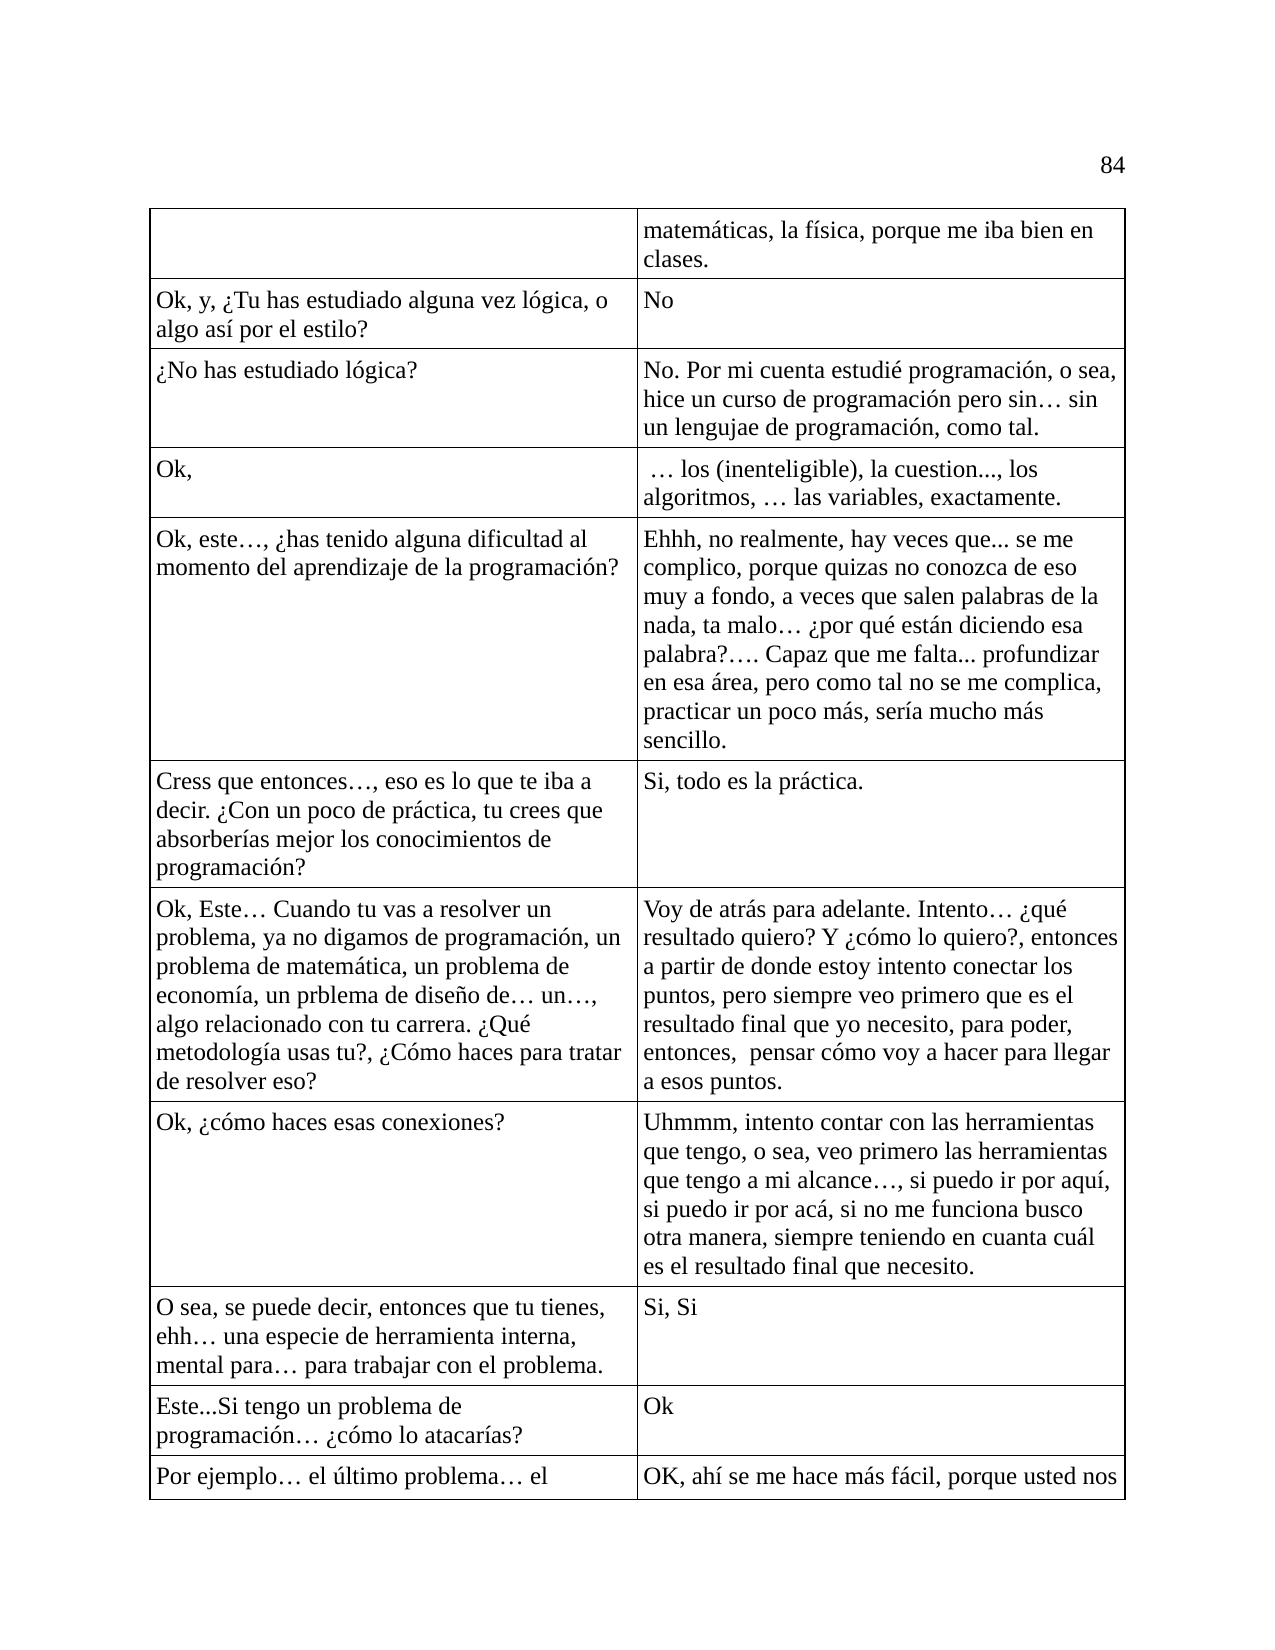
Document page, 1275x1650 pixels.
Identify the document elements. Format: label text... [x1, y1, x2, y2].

table_cell Cress que entonces…, eso es lo que te iba a decir. ¿Con un poco de práctica, tu crees que absorberías mejor los conocimientos de programación? [151, 761, 637, 887]
table_cell [151, 209, 637, 278]
table_cell Por ejemplo… el último problema… el [151, 1456, 637, 1499]
table_cell Ok, y, ¿Tu has estudiado alguna vez lógica, o algo así por el estilo? [151, 279, 637, 348]
table_cell Si, Si [638, 1287, 1124, 1384]
table_cell Voy de atrás para adelante. Intento… ¿qué resultado quiero? Y ¿cómo lo quiero?, entonces a partir de donde estoy intento conectar los puntos, pero siempre veo primero que es el resultado final que yo necesito, para poder, entonces, pensar cómo voy a hacer para llegar a esos puntos. [638, 888, 1124, 1101]
table_cell No. Por mi cuenta estudié programación, o sea, hice un curso de programación pero sin… sin un lengujae de programación, como tal. [638, 349, 1124, 447]
table_cell ¿No has estudiado lógica? [151, 349, 637, 447]
table_cell Si, todo es la práctica. [638, 761, 1124, 887]
table_cell No [638, 279, 1124, 348]
table_cell Ok, este…, ¿has tenido alguna dificultad al momento del aprendizaje de la programación? [151, 518, 637, 759]
table_cell Ok [638, 1386, 1124, 1454]
table_cell O sea, se puede decir, entonces que tu tienes, ehh… una especie de herramienta interna, mental para… para trabajar con el problema. [151, 1287, 637, 1384]
table_cell Este...Si tengo un problema de programación… ¿cómo lo atacarías? [151, 1386, 637, 1454]
table_cell OK, ahí se me hace más fácil, porque usted nos [638, 1456, 1124, 1499]
table_cell Ok, ¿cómo haces esas conexiones? [151, 1102, 637, 1286]
table_cell Ok, Este… Cuando tu vas a resolver un problema, ya no digamos de programación, un problema de matemática, un problema de economía, un prblema de diseño de… un…, algo relacionado con tu carrera. ¿Qué metodología usas tu?, ¿Cómo haces para tratar de resolver eso? [151, 888, 637, 1101]
table_cell matemáticas, la física, porque me iba bien en clases. [638, 209, 1124, 278]
table_cell Ehhh, no realmente, hay veces que... se me complico, porque quizas no conozca de eso muy a fondo, a veces que salen palabras de la nada, ta malo… ¿por qué están diciendo esa palabra?…. Capaz que me falta... profundizar en esa área, pero como tal no se me complica, practicar un poco más, sería mucho más sencillo. [638, 518, 1124, 759]
table_cell Uhmmm, intento contar con las herramientas que tengo, o sea, veo primero las herramientas que tengo a mi alcance…, si puedo ir por aquí, si puedo ir por acá, si no me funciona busco otra manera, siempre teniendo en cuanta cuál es el resultado final que necesito. [638, 1102, 1124, 1286]
table_cell … los (inenteligible), la cuestion..., los algoritmos, … las variables, exactamente. [638, 448, 1124, 517]
table_cell Ok, [151, 448, 637, 517]
